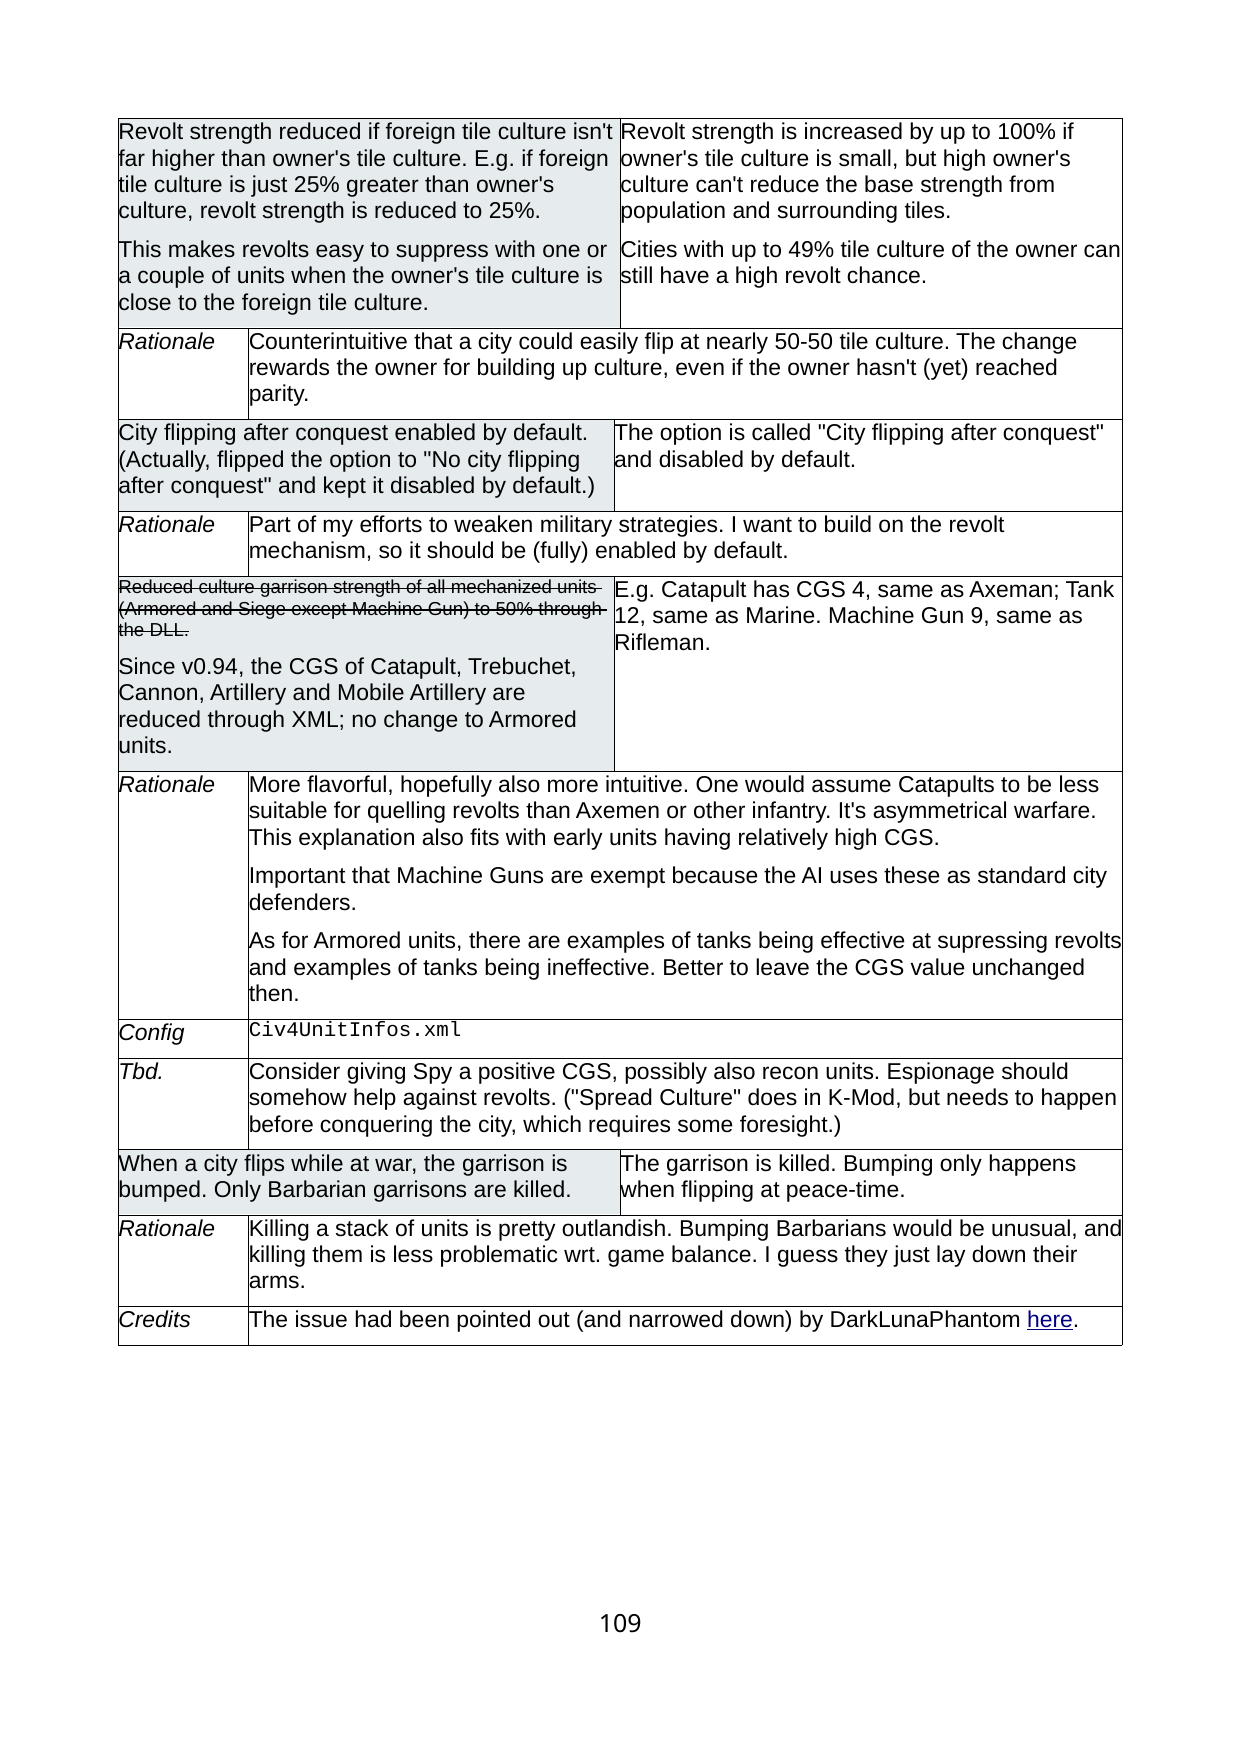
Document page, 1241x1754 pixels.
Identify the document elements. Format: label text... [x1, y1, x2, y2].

table_cell When a city flips while at war, the garrison is bumped. Only Barbarian garrisons are killed. [119, 1150, 620, 1214]
table_cell Rationale [119, 512, 248, 576]
table_cell Config [119, 1020, 248, 1058]
table_cell Credits [119, 1307, 248, 1345]
table_cell Revolt strength reduced if foreign tile culture isn't far higher than owner's tile culture. E.g. if foreign tile culture is just 25% greater than owner's culture, revolt strength is reduced to 25%. This makes revolts easy to suppress with one or a couple of units when the owner's tile culture is close to the foreign tile culture. [119, 119, 620, 327]
table_cell Killing a stack of units is pretty outlandish. Bumping Barbarians would be unusual, and killing them is less problematic wrt. game balance. I guess they just lay down their arms. [249, 1216, 1122, 1306]
table_cell The garrison is killed. Bumping only happens when flipping at peace-time. [621, 1150, 1122, 1214]
table_cell E.g. Catapult has CGS 4, same as Axeman; Tank 12, same as Marine. Machine Gun 9, same as Rifleman. [615, 577, 1122, 771]
table_cell City flipping after conquest enabled by default. (Actually, flipped the option to "No city flipping after conquest" and kept it disabled by default.) [119, 420, 614, 511]
table_cell Counterintuitive that a city could easily flip at nearly 50-50 tile culture. The change rewards the owner for building up culture, even if the owner hasn't (yet) reached parity. [249, 329, 1122, 419]
table_cell Tbd. [119, 1059, 248, 1149]
table_cell Rationale [119, 1216, 248, 1306]
table_cell Revolt strength is increased by up to 100% if owner's tile culture is small, but high owner's culture can't reduce the base strength from population and surrounding tiles. Cities with up to 49% tile culture of the owner can still have a high revolt chance. [621, 119, 1122, 327]
table_cell Consider giving Spy a positive CGS, possibly also recon units. Espionage should somehow help against revolts. ("Spread Culture" does in K-Mod, but needs to happen before conquering the city, which requires some foresight.) [249, 1059, 1122, 1149]
table_cell The option is called "City flipping after conquest" and disabled by default. [615, 420, 1122, 511]
table_cell Rationale [119, 772, 248, 1019]
table_cell Rationale [119, 329, 248, 419]
table_cell More flavorful, hopefully also more intuitive. One would assume Catapults to be less suitable for quelling revolts than Axemen or other infantry. It's asymmetrical warfare. This explanation also fits with early units having relatively high CGS. Important that Machine Guns are exempt because the AI uses these as standard city defenders. As for Armored units, there are examples of tanks being effective at supressing revolts and examples of tanks being ineffective. Better to leave the CGS value unchanged then. [249, 772, 1122, 1019]
table_cell The issue had been pointed out (and narrowed down) by DarkLunaPhantom here. [249, 1307, 1122, 1345]
table_cell Civ4UnitInfos.xml [249, 1020, 1122, 1058]
table_cell Reduced culture garrison strength of all mechanized units (Armored and Siege except Machine Gun) to 50% through the DLL. Since v0.94, the CGS of Catapult, Trebuchet, Cannon, Artillery and Mobile Artillery are reduced through XML; no change to Armored units. [119, 577, 614, 771]
table_cell Part of my efforts to weaken military strategies. I want to build on the revolt mechanism, so it should be (fully) enabled by default. [249, 512, 1122, 576]
